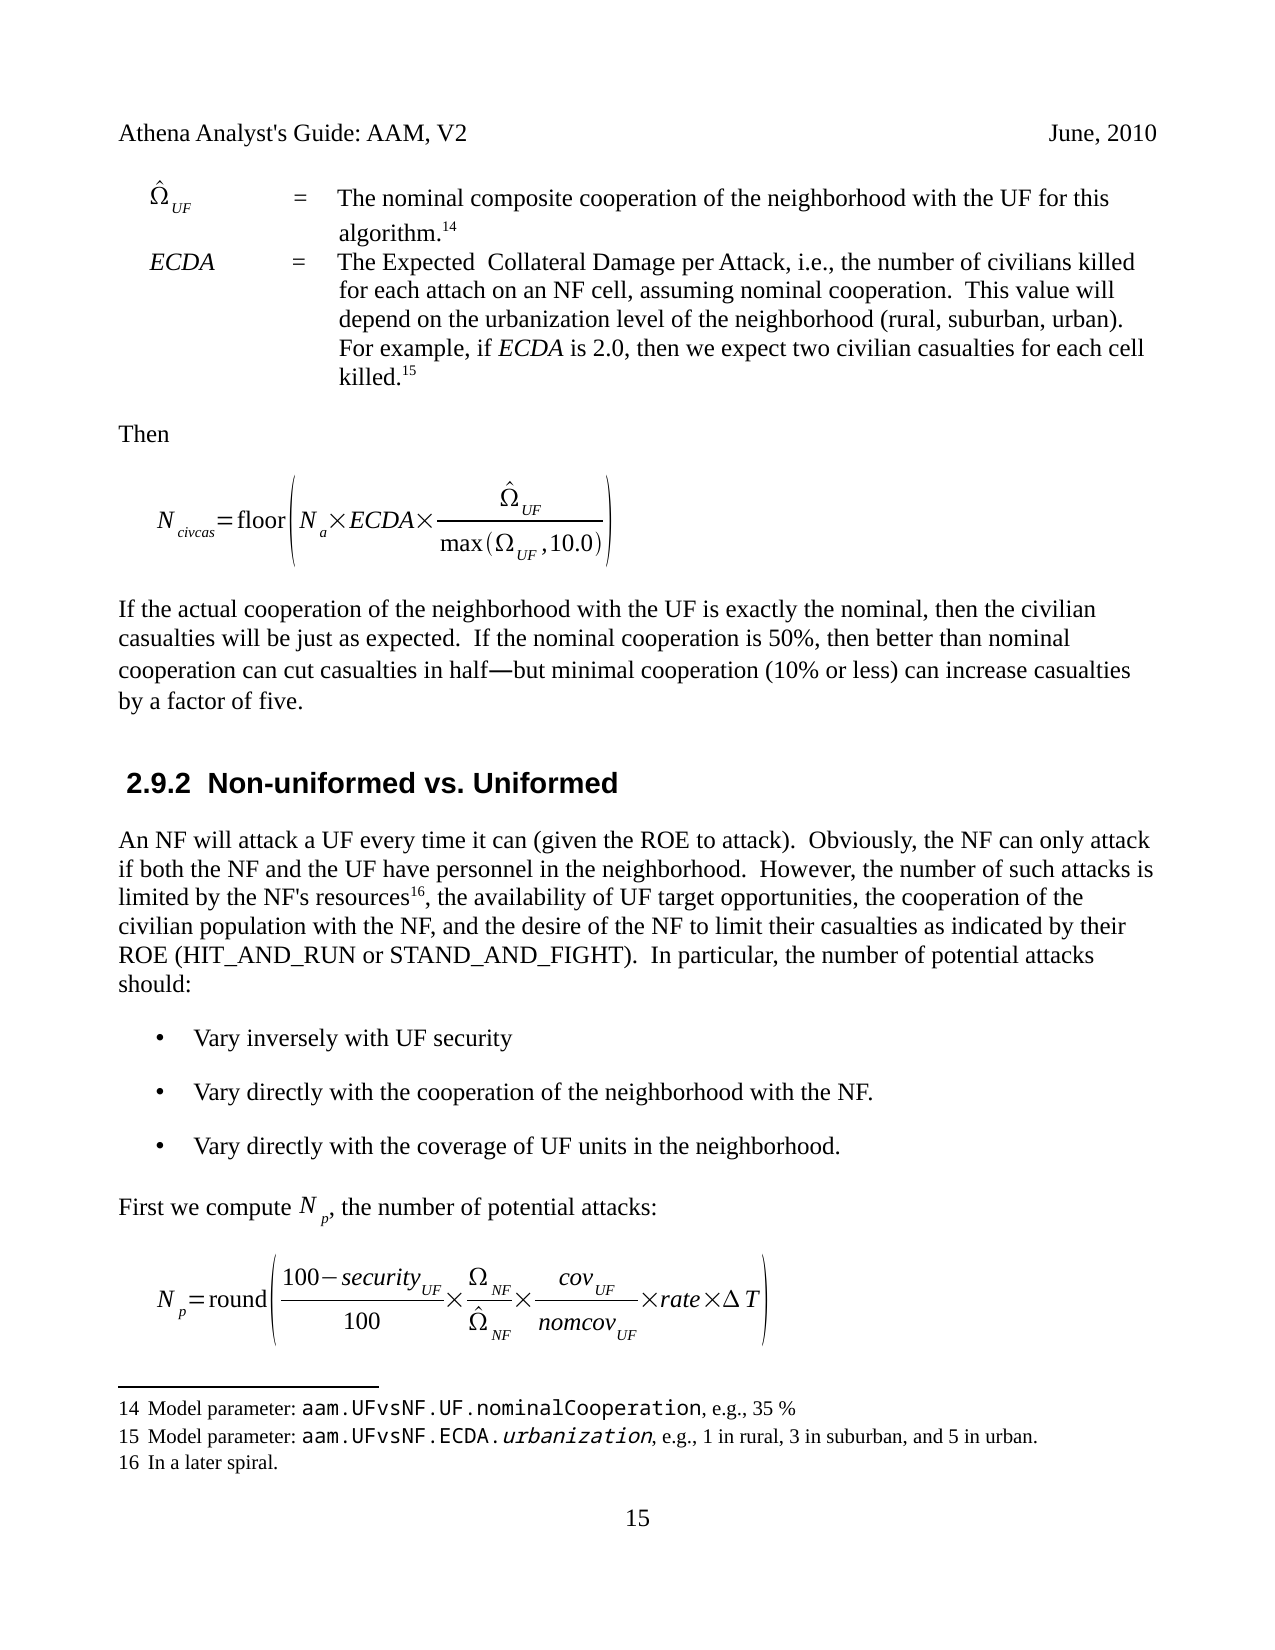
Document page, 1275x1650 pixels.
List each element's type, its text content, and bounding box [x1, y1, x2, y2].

text Model parameter: aam.UFvsNF.ECDA.urbanization, e.g., 1 in rural, 3 in suburban, and 5 in urban. [118, 1421, 1157, 1449]
text In a later spiral. [118, 1449, 1157, 1474]
subtitle Non-uniformed vs. Uniformed [118, 766, 1157, 799]
text = The nominal composite cooperation of the neighborhood with the UF for this algorithm. [149, 176, 1157, 247]
list Vary directly with the cooperation of the neighborhood with the NF. [156, 1077, 1157, 1106]
list Vary directly with the coverage of UF units in the neighborhood. [156, 1131, 1157, 1160]
text Then [118, 419, 1157, 448]
text Model parameter: aam.UFvsNF.UF.nominalCooperation, e.g., 35 % [118, 1393, 1157, 1421]
text An NF will attack a UF every time it can (given the ROE to attack). Obviously, the NF can only attack if both the NF and the UF have personnel in the neighborhood. However, the number of such attacks is limited by the NF's resources, the availability of UF target opportunities, the cooperation of the civilian population with the NF, and the desire of the NF to limit their casualties as indicated by their ROE (HIT_AND_RUN or STAND_AND_FIGHT). In particular, the number of potential attacks should: [118, 825, 1157, 997]
text First we compute , the number of potential attacks: [118, 1186, 1157, 1227]
text If the actual cooperation of the neighborhood with the UF is exactly the nominal, then the civilian casualties will be just as expected. If the nominal cooperation is 50%, then better than nominal cooperation can cut casualties in half—but minimal cooperation (10% or less) can increase casualties by a factor of five. [118, 594, 1157, 715]
list Vary inversely with UF security [156, 1023, 1157, 1052]
text ECDA = The Expected Collateral Damage per Attack, i.e., the number of civilians killed for each attach on an NF cell, assuming nominal cooperation. This value will depend on the urbanization level of the neighborhood (rural, suburban, urban). For example, if ECDA is 2.0, then we expect two civilian casualties for each cell killed. [149, 247, 1157, 390]
